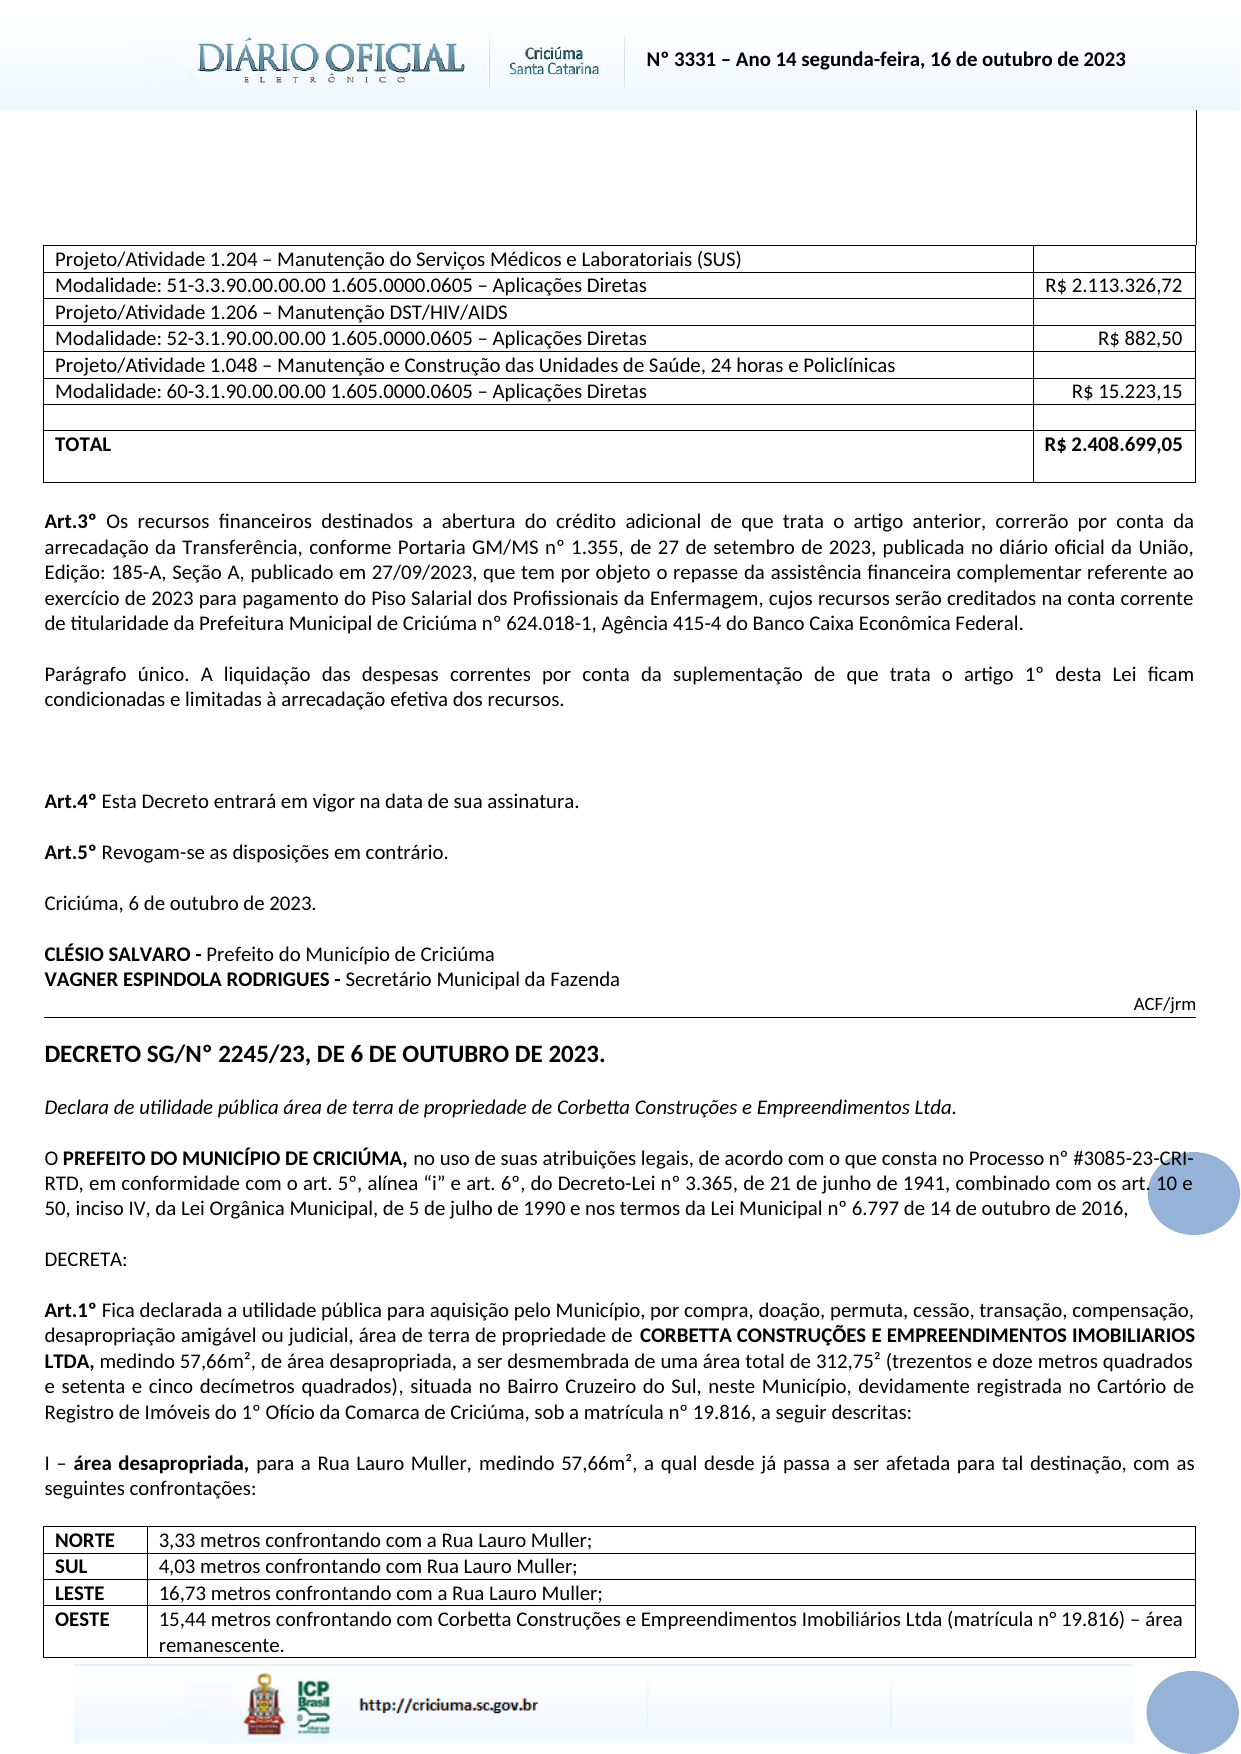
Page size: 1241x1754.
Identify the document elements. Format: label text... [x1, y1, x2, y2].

table_cell 16,73 metros confrontando com a Rua Lauro Muller; [148, 1580, 1195, 1605]
text Art.5º Revogam-se as disposições em contrário. [44, 839, 1196, 864]
table_cell R$ 2.113.326,72 [1034, 273, 1195, 298]
table_header NORTE [44, 1527, 147, 1552]
table_cell Projeto/Atividade 1.206 – Manutenção DST/HIV/AIDS [44, 299, 1033, 324]
table_cell [1034, 352, 1195, 377]
table_cell R$ 2.408.699,05 [1034, 431, 1195, 482]
table_cell Modalidade: 60-3.1.90.00.00.00 1.605.0000.0605 – Aplicações Diretas [44, 379, 1033, 404]
table_cell R$ 15.223,15 [1034, 379, 1195, 404]
text Art.1º Fica declarada a utilidade pública para aquisição pelo Município, por compra, doação, permuta, cessão, transação, compensação, desapropriação amigável ou judicial, área de terra de propriedade de CORBETTA CONSTRUÇÕES E EMPREENDIMENTOS IMOBILIARIOS LTDA, medindo 57,66m², de área desapropriada, a ser desmembrada de uma área total de 312,75² (trezentos e doze metros quadrados e setenta e cinco decímetros quadrados), situada no Bairro Cruzeiro do Sul, neste Município, devidamente registrada no Cartório de Registro de Imóveis do 1º Ofício da Comarca de Criciúma, sob a matrícula nº 19.816, a seguir descritas: [44, 1297, 1196, 1424]
table_cell LESTE [44, 1580, 147, 1605]
text O PREFEITO DO MUNICÍPIO DE CRICIÚMA, no uso de suas atribuições legais, de acordo com o que consta no Processo nº #3085-23-CRI-RTD, em conformidade com o art. 5º, alínea “i” e art. 6º, do Decreto-Lei nº 3.365, de 21 de junho de 1941, combinado com os art. 10 e 50, inciso IV, da Lei Orgânica Municipal, de 5 de julho de 1990 e nos termos da Lei Municipal nº 6.797 de 14 de outubro de 2016, [44, 1145, 1196, 1221]
text I – área desapropriada, para a Rua Lauro Muller, medindo 57,66m², a qual desde já passa a ser afetada para tal destinação, com as seguintes confrontações: [44, 1450, 1196, 1501]
text DECRETO SG/Nº 2245/23, DE 6 DE OUTUBRO DE 2023. [44, 1038, 1196, 1068]
text ACF/jrm [44, 992, 1196, 1017]
table_cell R$ 882,50 [1034, 326, 1195, 351]
text VAGNER ESPINDOLA RODRIGUES - Secretário Municipal da Fazenda [44, 966, 1196, 992]
table_cell Modalidade: 51-3.3.90.00.00.00 1.605.0000.0605 – Aplicações Diretas [44, 273, 1033, 298]
table_cell [1034, 246, 1195, 272]
text Criciúma, 6 de outubro de 2023. [44, 890, 1196, 915]
text Art.4º Esta Decreto entrará em vigor na data de sua assinatura. [44, 788, 1196, 814]
table_cell OESTE [44, 1606, 147, 1657]
table_header 3,33 metros confrontando com a Rua Lauro Muller; [148, 1527, 1195, 1552]
table_cell Projeto/Atividade 1.204 – Manutenção do Serviços Médicos e Laboratoriais (SUS) [44, 246, 1033, 272]
text Declara de utilidade pública área de terra de propriedade de Corbetta Construções e Empreendimentos Ltda. [44, 1094, 1196, 1119]
table_cell Modalidade: 52-3.1.90.00.00.00 1.605.0000.0605 – Aplicações Diretas [44, 326, 1033, 351]
text Parágrafo único. A liquidação das despesas correntes por conta da suplementação de que trata o artigo 1º desta Lei ficam condicionadas e limitadas à arrecadação efetiva dos recursos. [44, 661, 1196, 712]
table_cell [1034, 299, 1195, 324]
table_cell SUL [44, 1554, 147, 1579]
table_cell [44, 405, 1033, 430]
table_cell TOTAL [44, 431, 1033, 482]
text CLÉSIO SALVARO - Prefeito do Município de Criciúma [44, 941, 1196, 966]
table_cell Projeto/Atividade 1.048 – Manutenção e Construção das Unidades de Saúde, 24 horas e Policlínicas [44, 352, 1033, 377]
table_cell 15,44 metros confrontando com Corbetta Construções e Empreendimentos Imobiliários Ltda (matrícula n° 19.816) – área remanescente. [148, 1606, 1195, 1657]
text Art.3º Os recursos financeiros destinados a abertura do crédito adicional de que trata o artigo anterior, correrão por conta da arrecadação da Transferência, conforme Portaria GM/MS nº 1.355, de 27 de setembro de 2023, publicada no diário oficial da União, Edição: 185-A, Seção A, publicado em 27/09/2023, que tem por objeto o repasse da assistência financeira complementar referente ao exercício de 2023 para pagamento do Piso Salarial dos Profissionais da Enfermagem, cujos recursos serão creditados na conta corrente de titularidade da Prefeitura Municipal de Criciúma nº 624.018-1, Agência 415-4 do Banco Caixa Econômica Federal. [44, 509, 1196, 636]
table_cell 4,03 metros confrontando com Rua Lauro Muller; [148, 1554, 1195, 1579]
table_cell [1034, 405, 1195, 430]
text DECRETA: [44, 1246, 1196, 1272]
